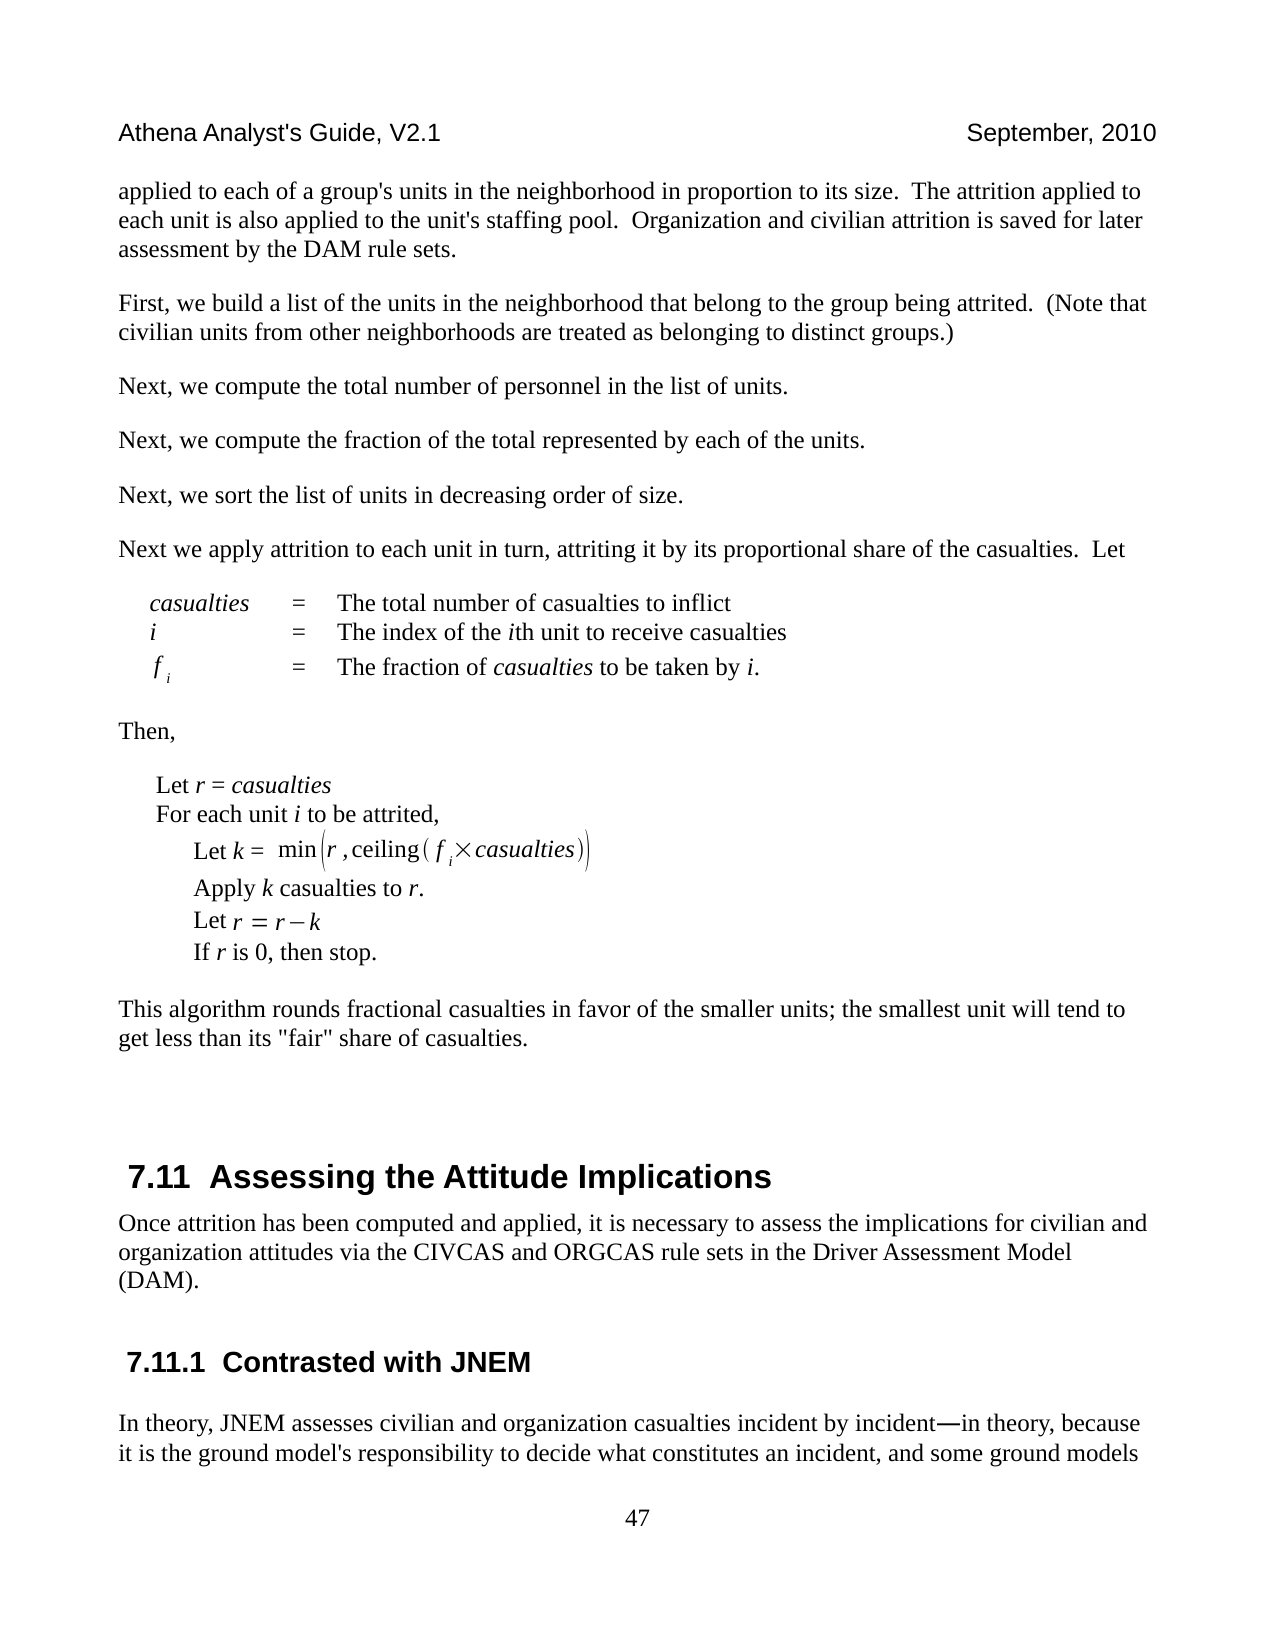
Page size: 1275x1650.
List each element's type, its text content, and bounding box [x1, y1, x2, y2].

text Then, [118, 716, 1157, 745]
text Apply k casualties to r. [156, 873, 1157, 902]
text For each unit i to be attrited, [156, 799, 1157, 828]
text Let r = casualties [156, 770, 1157, 799]
text Let k = [156, 828, 1157, 873]
subtitle Assessing the Attitude Implications [118, 1157, 1157, 1195]
text Next, we sort the list of units in decreasing order of size. [118, 480, 1157, 508]
subtitle Contrasted with JNEM [118, 1345, 1157, 1379]
text This algorithm rounds fractional casualties in favor of the smaller units; the smallest unit will tend to get less than its "fair" share of casualties. [118, 994, 1157, 1052]
text If r is 0, then stop. [156, 937, 1157, 966]
text i = The index of the ith unit to receive casualties [149, 617, 1157, 646]
text Once attrition has been computed and applied, it is necessary to assess the implications for civilian and organization attitudes via the CIVCAS and ORGCAS rule sets in the Driver Assessment Model (DAM). [118, 1208, 1157, 1294]
text applied to each of a group's units in the neighborhood in proportion to its size. The attrition applied to each unit is also applied to the unit's staffing pool. Organization and civilian attrition is saved for later assessment by the DAM rule sets. [118, 176, 1157, 263]
text Next, we compute the total number of personnel in the list of units. [118, 371, 1157, 400]
text = The fraction of casualties to be taken by i. [149, 646, 1157, 687]
text First, we build a list of the units in the neighborhood that belong to the group being attrited. (Note that civilian units from other neighborhoods are treated as belonging to distinct groups.) [118, 288, 1157, 346]
text casualties = The total number of casualties to inflict [149, 588, 1157, 617]
text Let [156, 902, 1157, 937]
text Next, we compute the fraction of the total represented by each of the units. [118, 425, 1157, 454]
text Next we apply attrition to each unit in turn, attriting it by its proportional share of the casualties. Let [118, 534, 1157, 563]
text In theory, JNEM assesses civilian and organization casualties incident by incident—in theory, because it is the ground model's responsibility to decide what constitutes an incident, and some ground models [118, 1404, 1157, 1467]
